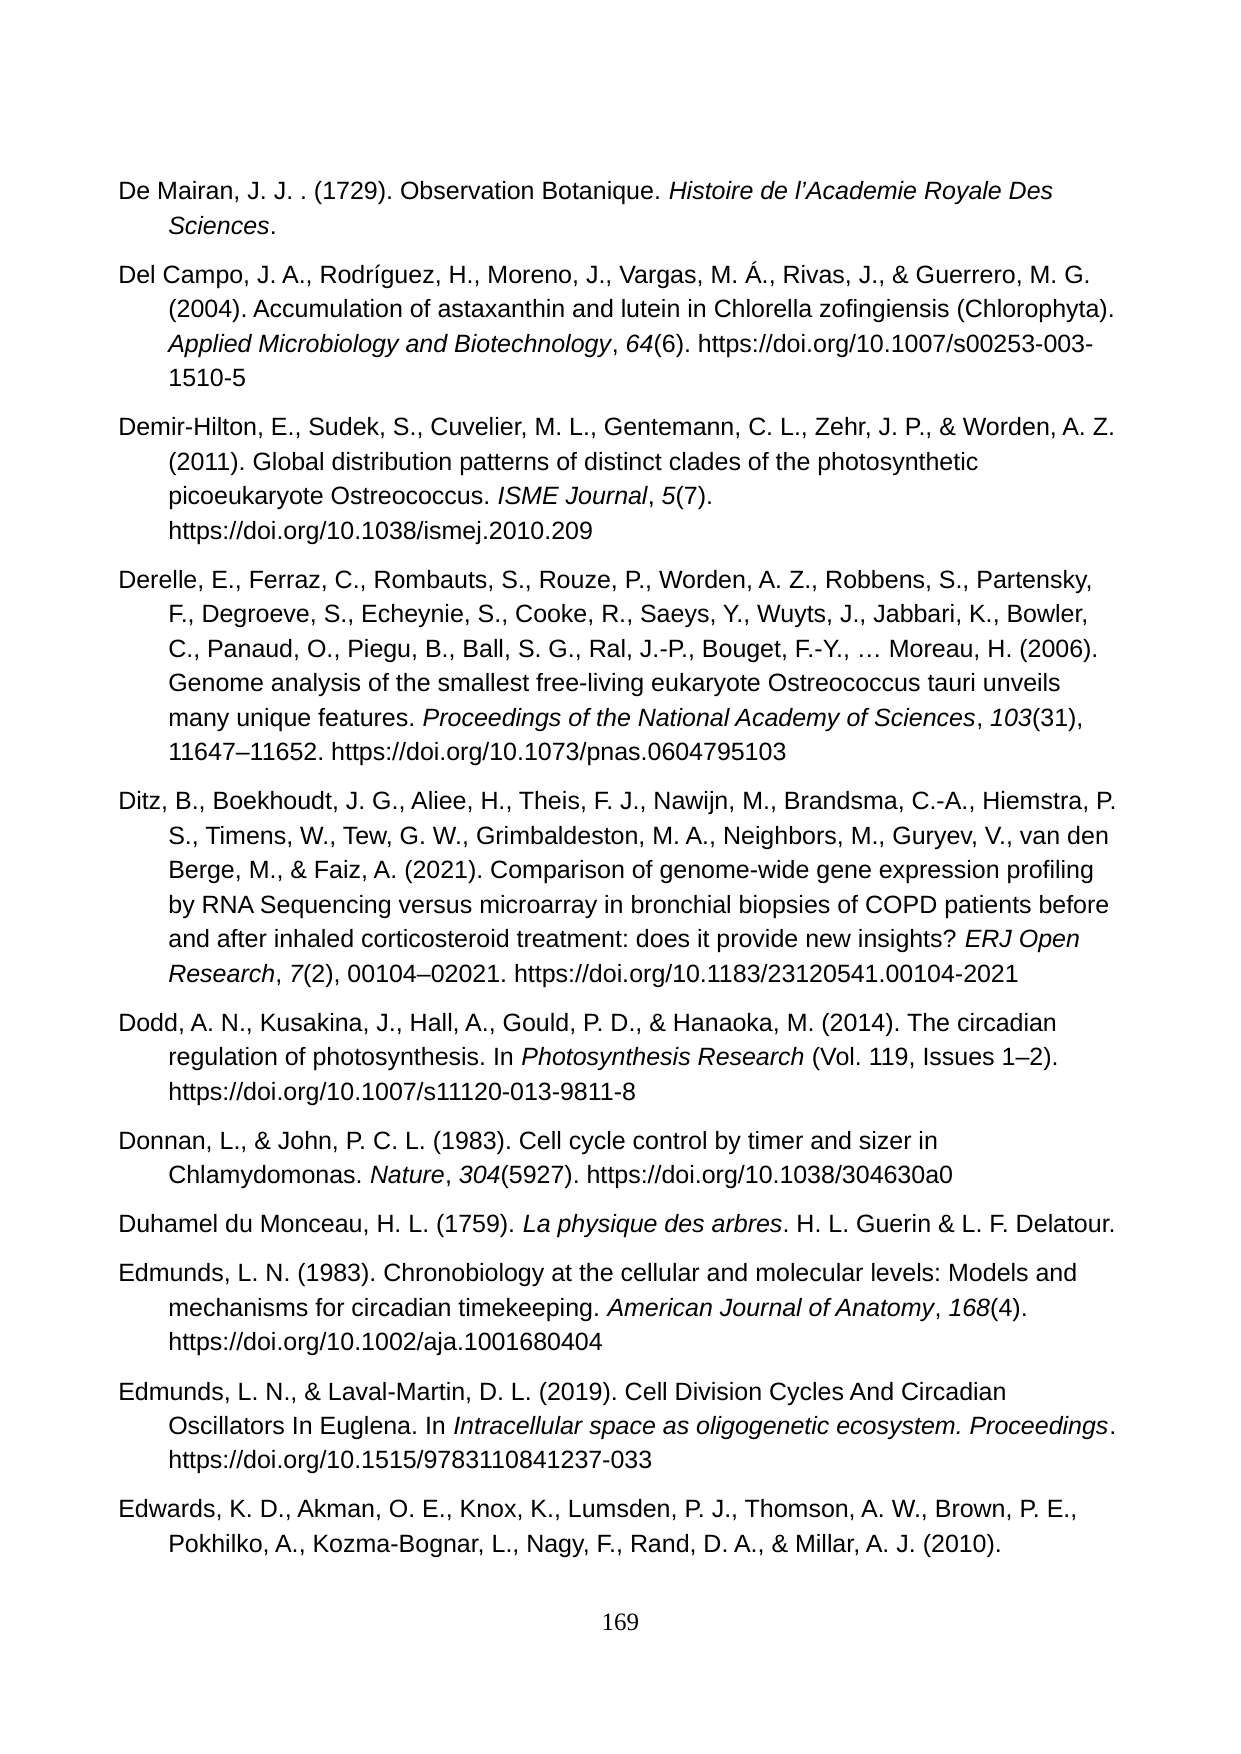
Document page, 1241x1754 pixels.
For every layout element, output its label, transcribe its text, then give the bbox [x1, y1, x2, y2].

text Del Campo, J. A., Rodríguez, H., Moreno, J., Vargas, M. Á., Rivas, J., & Guerrero, M. G. (2004). Accumulation of astaxanthin and lutein in Chlorella zofingiensis (Chlorophyta). Applied Microbiology and Biotechnology, 64(6). https://doi.org/10.1007/s00253-003-1510-5 [118, 260, 1122, 392]
text Edmunds, L. N., & Laval-Martin, D. L. (2019). Cell Division Cycles And Circadian Oscillators In Euglena. In Intracellular space as oligogenetic ecosystem. Proceedings. https://doi.org/10.1515/9783110841237-033 [118, 1376, 1122, 1474]
text Edwards, K. D., Akman, O. E., Knox, K., Lumsden, P. J., Thomson, A. W., Brown, P. E., Pokhilko, A., Kozma-Bognar, L., Nagy, F., Rand, D. A., & Millar, A. J. (2010). [118, 1494, 1122, 1558]
text De Mairan, J. J. . (1729). Observation Botanique. Histoire de l’Academie Royale Des Sciences. [118, 176, 1122, 239]
text Demir-Hilton, E., Sudek, S., Cuvelier, M. L., Gentemann, C. L., Zehr, J. P., & Worden, A. Z. (2011). Global distribution patterns of distinct clades of the photosynthetic picoeukaryote Ostreococcus. ISME Journal, 5(7). https://doi.org/10.1038/ismej.2010.209 [118, 412, 1122, 544]
text Ditz, B., Boekhoudt, J. G., Aliee, H., Theis, F. J., Nawijn, M., Brandsma, C.-A., Hiemstra, P. S., Timens, W., Tew, G. W., Grimbaldeston, M. A., Neighbors, M., Guryev, V., van den Berge, M., & Faiz, A. (2021). Comparison of genome-wide gene expression profiling by RNA Sequencing versus microarray in bronchial biopsies of COPD patients before and after inhaled corticosteroid treatment: does it provide new insights? ERJ Open Research, 7(2), 00104–02021. https://doi.org/10.1183/23120541.00104-2021 [118, 786, 1122, 987]
text Derelle, E., Ferraz, C., Rombauts, S., Rouze, P., Worden, A. Z., Robbens, S., Partensky, F., Degroeve, S., Echeynie, S., Cooke, R., Saeys, Y., Wuyts, J., Jabbari, K., Bowler, C., Panaud, O., Piegu, B., Ball, S. G., Ral, J.-P., Bouget, F.-Y., … Moreau, H. (2006). Genome analysis of the smallest free-living eukaryote Ostreococcus tauri unveils many unique features. Proceedings of the National Academy of Sciences, 103(31), 11647–11652. https://doi.org/10.1073/pnas.0604795103 [118, 565, 1122, 766]
text Duhamel du Monceau, H. L. (1759). La physique des arbres. H. L. Guerin & L. F. Delatour. [118, 1209, 1122, 1238]
text Edmunds, L. N. (1983). Chronobiology at the cellular and molecular levels: Models and mechanisms for circadian timekeeping. American Journal of Anatomy, 168(4). https://doi.org/10.1002/aja.1001680404 [118, 1258, 1122, 1356]
text Dodd, A. N., Kusakina, J., Hall, A., Gould, P. D., & Hanaoka, M. (2014). The circadian regulation of photosynthesis. In Photosynthesis Research (Vol. 119, Issues 1–2). https://doi.org/10.1007/s11120-013-9811-8 [118, 1008, 1122, 1106]
text Donnan, L., & John, P. C. L. (1983). Cell cycle control by timer and sizer in Chlamydomonas. Nature, 304(5927). https://doi.org/10.1038/304630a0 [118, 1126, 1122, 1189]
